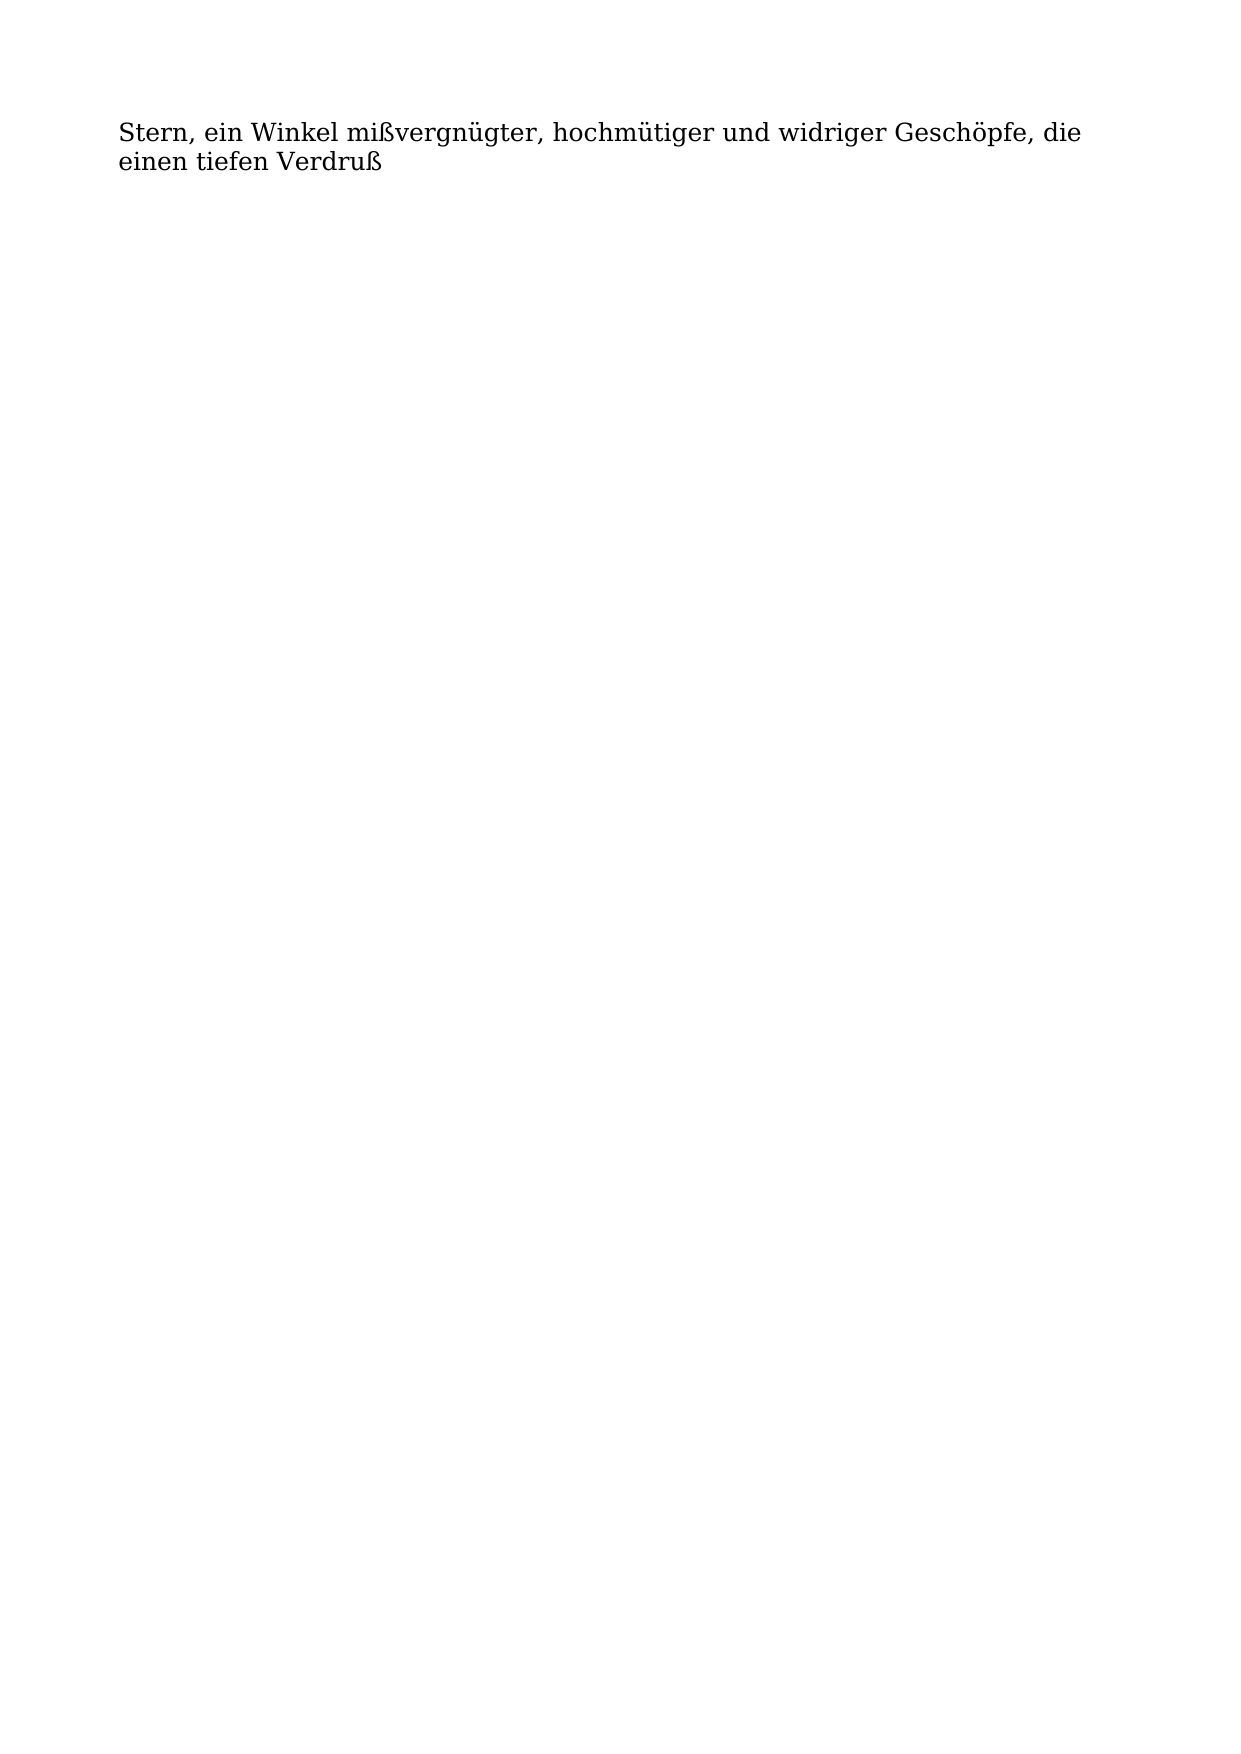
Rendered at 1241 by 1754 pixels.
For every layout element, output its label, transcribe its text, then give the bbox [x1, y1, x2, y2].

text Stern, ein Winkel mißvergnügter, hochmütiger und widriger Geschöpfe, die einen tiefen Verdruß [118, 118, 1122, 176]
